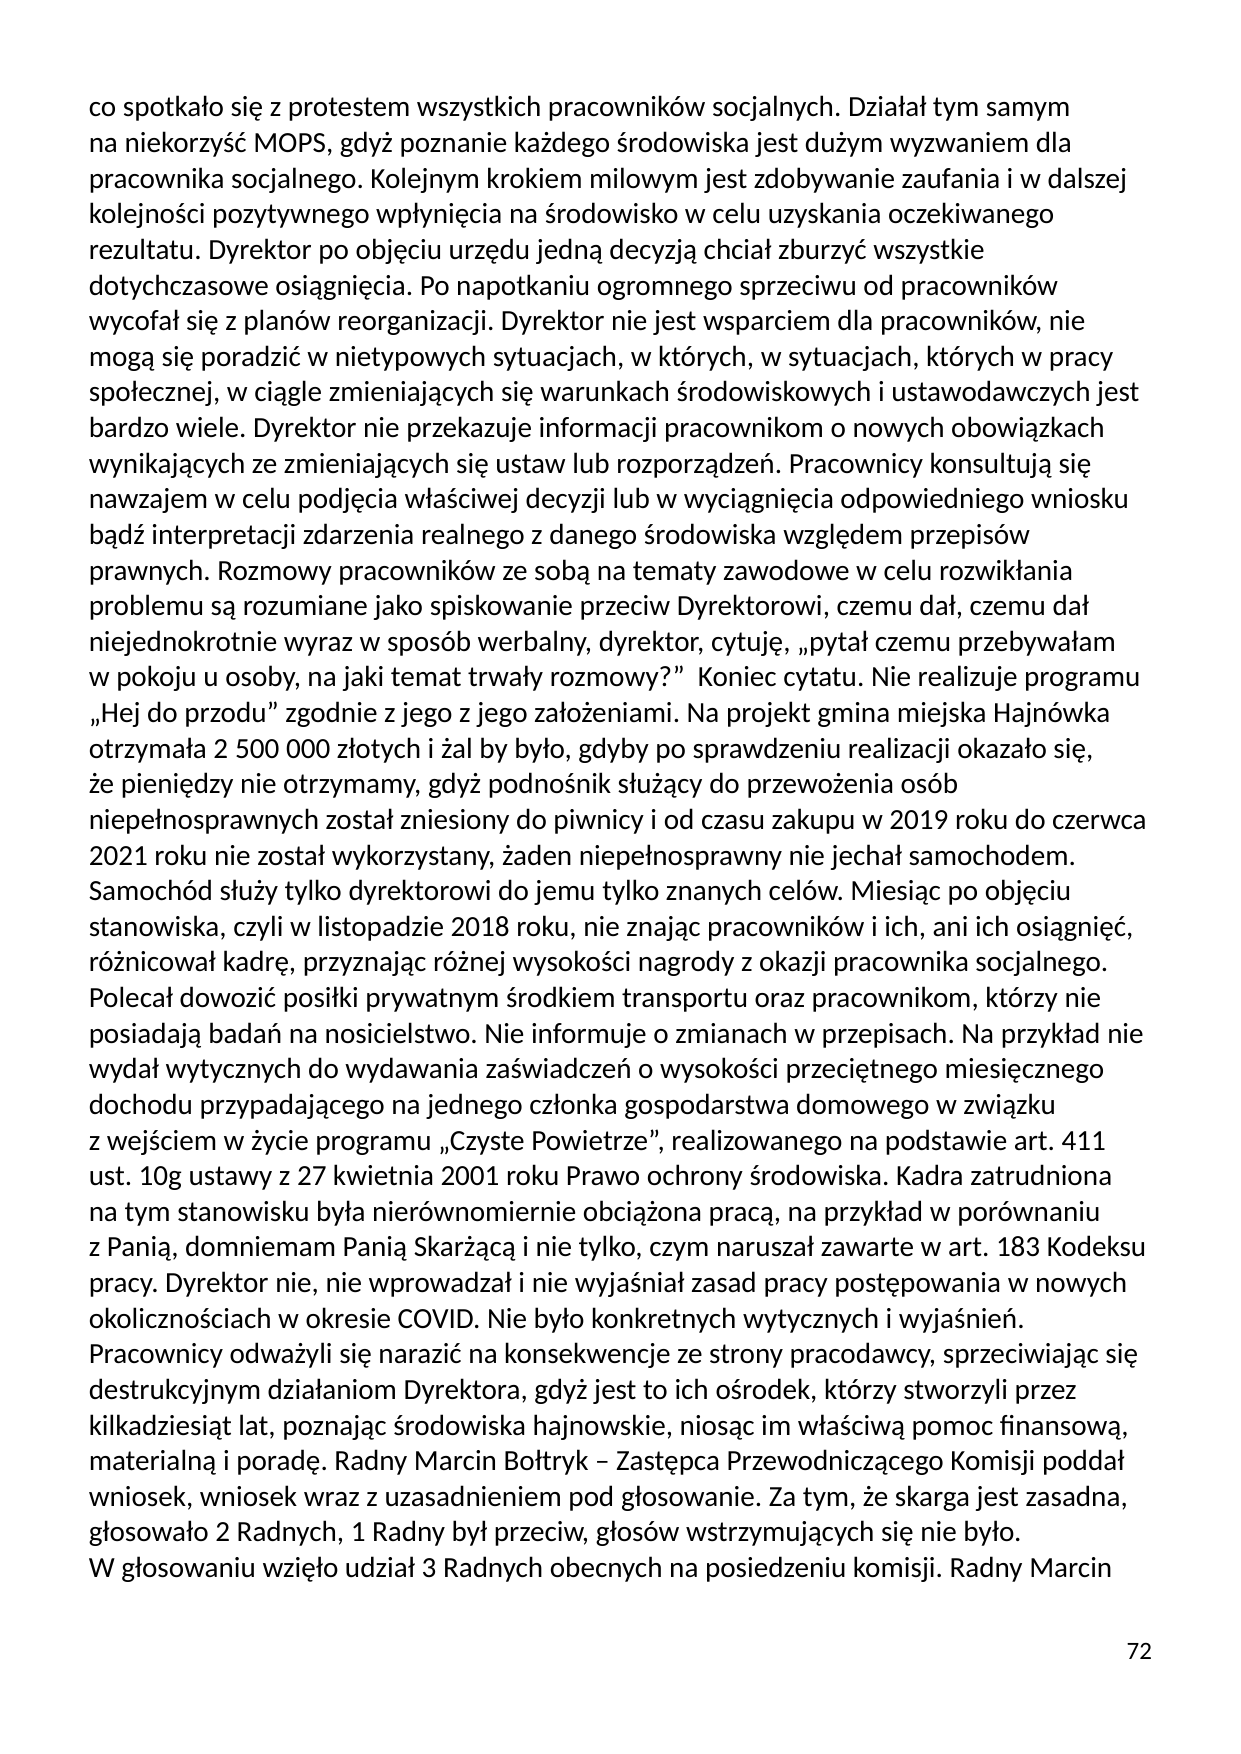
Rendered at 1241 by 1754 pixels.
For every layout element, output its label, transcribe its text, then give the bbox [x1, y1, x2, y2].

text co spotkało się z protestem wszystkich pracowników socjalnych. Działał tym samym na niekorzyść MOPS, gdyż poznanie każdego środowiska jest dużym wyzwaniem dla pracownika socjalnego. Kolejnym krokiem milowym jest zdobywanie zaufania i w dalszej kolejności pozytywnego wpłynięcia na środowisko w celu uzyskania oczekiwanego rezultatu. Dyrektor po objęciu urzędu jedną decyzją chciał zburzyć wszystkie dotychczasowe osiągnięcia. Po napotkaniu ogromnego sprzeciwu od pracowników wycofał się z planów reorganizacji. Dyrektor nie jest wsparciem dla pracowników, nie mogą się poradzić w nietypowych sytuacjach, w których, w sytuacjach, których w pracy społecznej, w ciągle zmieniających się warunkach środowiskowych i ustawodawczych jest bardzo wiele. Dyrektor nie przekazuje informacji pracownikom o nowych obowiązkach wynikających ze zmieniających się ustaw lub rozporządzeń. Pracownicy konsultują się nawzajem w celu podjęcia właściwej decyzji lub w wyciągnięcia odpowiedniego wniosku bądź interpretacji zdarzenia realnego z danego środowiska względem przepisów prawnych. Rozmowy pracowników ze sobą na tematy zawodowe w celu rozwikłania problemu są rozumiane jako spiskowanie przeciw Dyrektorowi, czemu dał, czemu dał niejednokrotnie wyraz w sposób werbalny, dyrektor, cytuję, „pytał czemu przebywałam w pokoju u osoby, na jaki temat trwały rozmowy?” Koniec cytatu. Nie realizuje programu „Hej do przodu” zgodnie z jego z jego założeniami. Na projekt gmina miejska Hajnówka otrzymała 2 500 000 złotych i żal by było, gdyby po sprawdzeniu realizacji okazało się, że pieniędzy nie otrzymamy, gdyż podnośnik służący do przewożenia osób niepełnosprawnych został zniesiony do piwnicy i od czasu zakupu w 2019 roku do czerwca 2021 roku nie został wykorzystany, żaden niepełnosprawny nie jechał samochodem. Samochód służy tylko dyrektorowi do jemu tylko znanych celów. Miesiąc po objęciu stanowiska, czyli w listopadzie 2018 roku, nie znając pracowników i ich, ani ich osiągnięć, różnicował kadrę, przyznając różnej wysokości nagrody z okazji pracownika socjalnego. Polecał dowozić posiłki prywatnym środkiem transportu oraz pracownikom, którzy nie posiadają badań na nosicielstwo. Nie informuje o zmianach w przepisach. Na przykład nie wydał wytycznych do wydawania zaświadczeń o wysokości przeciętnego miesięcznego dochodu przypadającego na jednego członka gospodarstwa domowego w związku z wejściem w życie programu „Czyste Powietrze”, realizowanego na podstawie art. 411 ust. 10g ustawy z 27 kwietnia 2001 roku Prawo ochrony środowiska. Kadra zatrudniona na tym stanowisku była nierównomiernie obciążona pracą, na przykład w porównaniu z Panią, domniemam Panią Skarżącą i nie tylko, czym naruszał zawarte w art. 183 Kodeksu pracy. Dyrektor nie, nie wprowadzał i nie wyjaśniał zasad pracy postępowania w nowych okolicznościach w okresie COVID. Nie było konkretnych wytycznych i wyjaśnień. Pracownicy odważyli się narazić na konsekwencje ze strony pracodawcy, sprzeciwiając się destrukcyjnym działaniom Dyrektora, gdyż jest to ich ośrodek, którzy stworzyli przez kilkadziesiąt lat, poznając środowiska hajnowskie, niosąc im właściwą pomoc finansową, materialną i poradę. Radny Marcin Bołtryk – Zastępca Przewodniczącego Komisji poddał wniosek, wniosek wraz z uzasadnieniem pod głosowanie. Za tym, że skarga jest zasadna, głosowało 2 Radnych, 1 Radny był przeciw, głosów wstrzymujących się nie było. W głosowaniu wzięło udział 3 Radnych obecnych na posiedzeniu komisji. Radny Marcin [88, 88, 1152, 1585]
